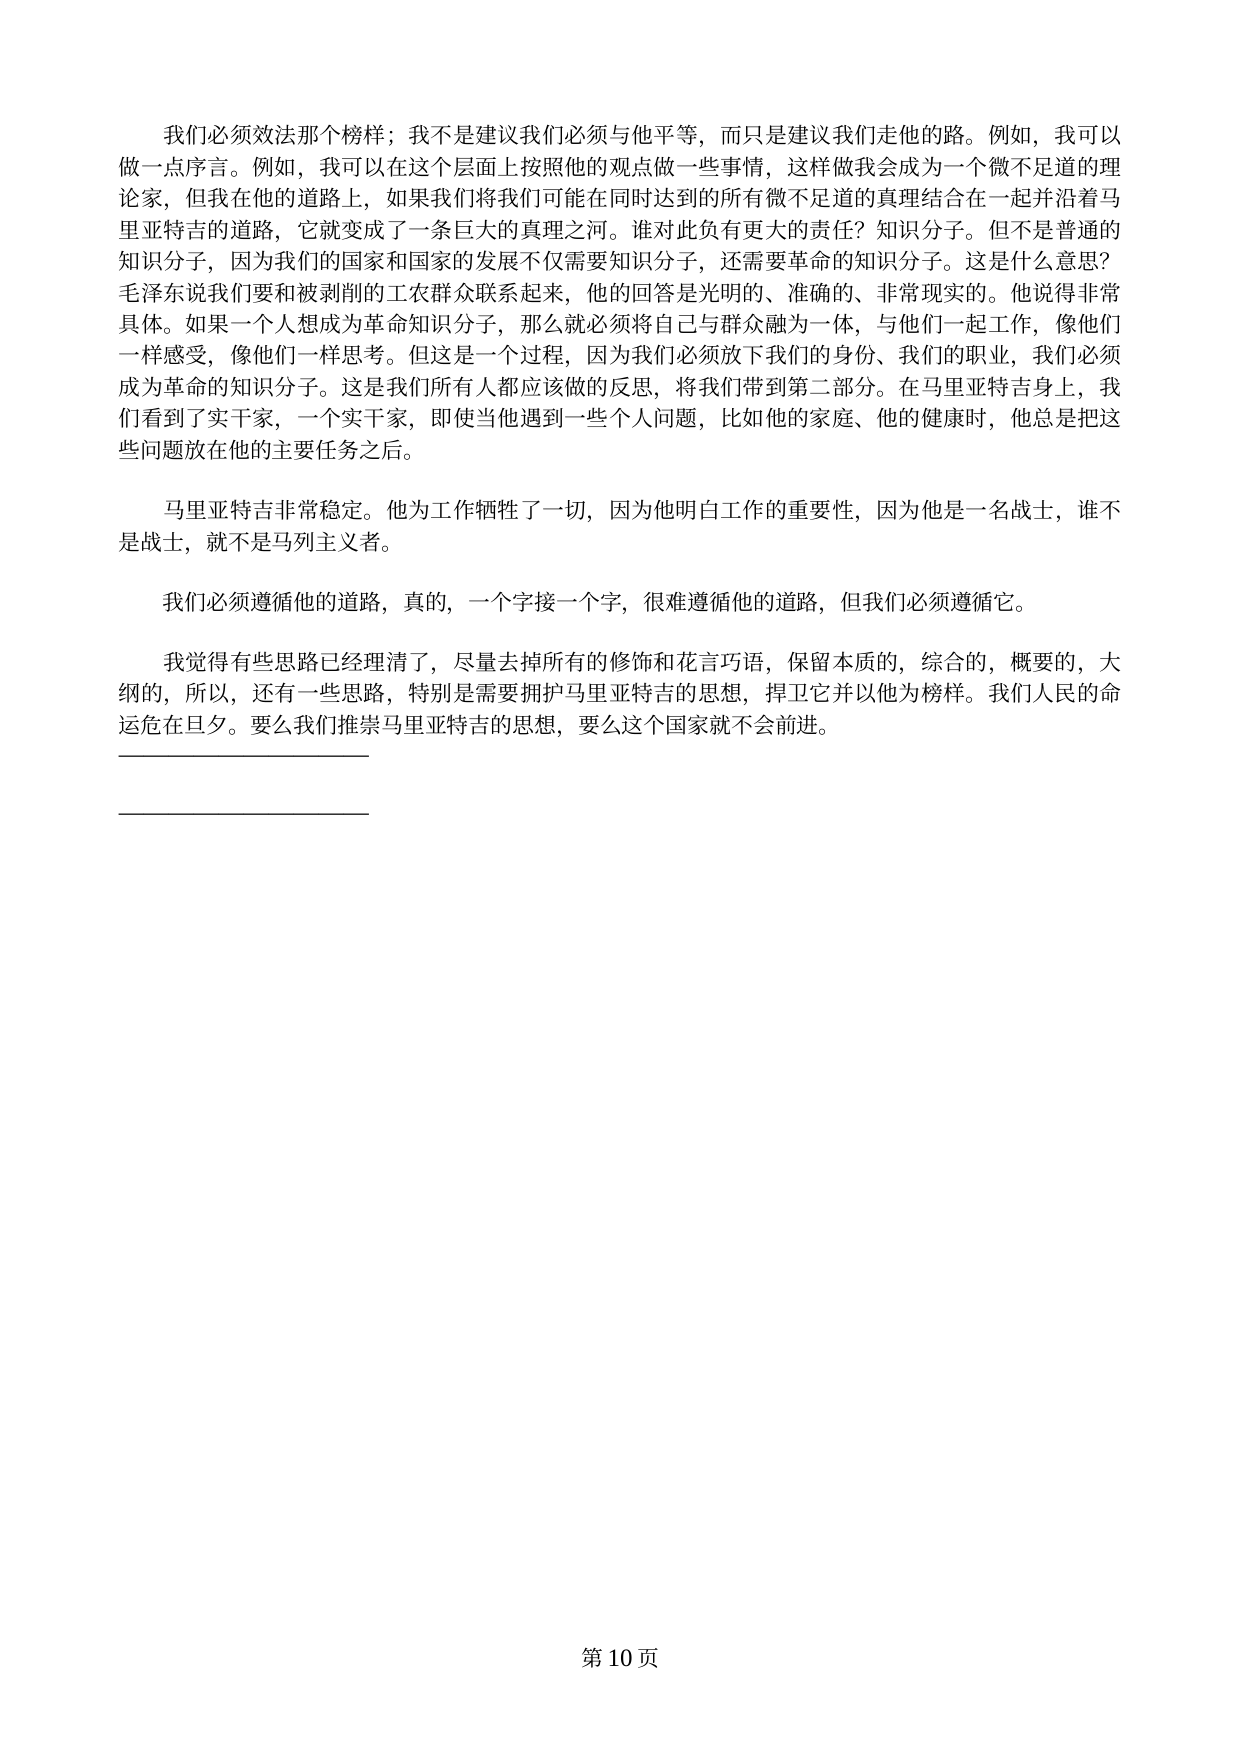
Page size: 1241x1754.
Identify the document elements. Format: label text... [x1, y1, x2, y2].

text 我们必须遵循他的道路，真的，一个字接一个字，很难遵循他的道路，但我们必须遵循它。 [118, 585, 1122, 616]
text 我觉得有些思路已经理清了，尽量去掉所有的修饰和花言巧语，保留本质的，综合的，概要的，大纲的，所以，还有一些思路，特别是需要拥护马里亚特吉的思想，捍卫它并以他为榜样。我们人民的命运危在旦夕。要么我们推崇马里亚特吉的思想，要么这个国家就不会前进。 [118, 645, 1122, 739]
text —————————— [118, 739, 1122, 768]
text 我们必须效法那个榜样；我不是建议我们必须与他平等，而只是建议我们走他的路。例如，我可以做一点序言。例如，我可以在这个层面上按照他的观点做一些事情，这样做我会成为一个微不足道的理论家，但我在他的道路上，如果我们将我们可能在同时达到的所有微不足道的真理结合在一起并沿着马里亚特吉的道路，它就变成了一条巨大的真理之河。谁对此负有更大的责任？知识分子。但不是普通的知识分子，因为我们的国家和国家的发展不仅需要知识分子，还需要革命的知识分子。这是什么意思？毛泽东说我们要和被剥削的工农群众联系起来，他的回答是光明的、准确的、非常现实的。他说得非常具体。如果一个人想成为革命知识分子，那么就必须将自己与群众融为一体，与他们一起工作，像他们一样感受，像他们一样思考。但这是一个过程，因为我们必须放下我们的身份、我们的职业，我们必须成为革命的知识分子。这是我们所有人都应该做的反思，将我们带到第二部分。在马里亚特吉身上，我们看到了实干家，一个实干家，即使当他遇到一些个人问题，比如他的家庭、他的健康时，他总是把这些问题放在他的主要任务之后。 [118, 118, 1122, 464]
text 马里亚特吉非常稳定。他为工作牺牲了一切，因为他明白工作的重要性，因为他是一名战士，谁不是战士，就不是马列主义者。 [118, 493, 1122, 556]
text —————————— [118, 797, 1122, 826]
